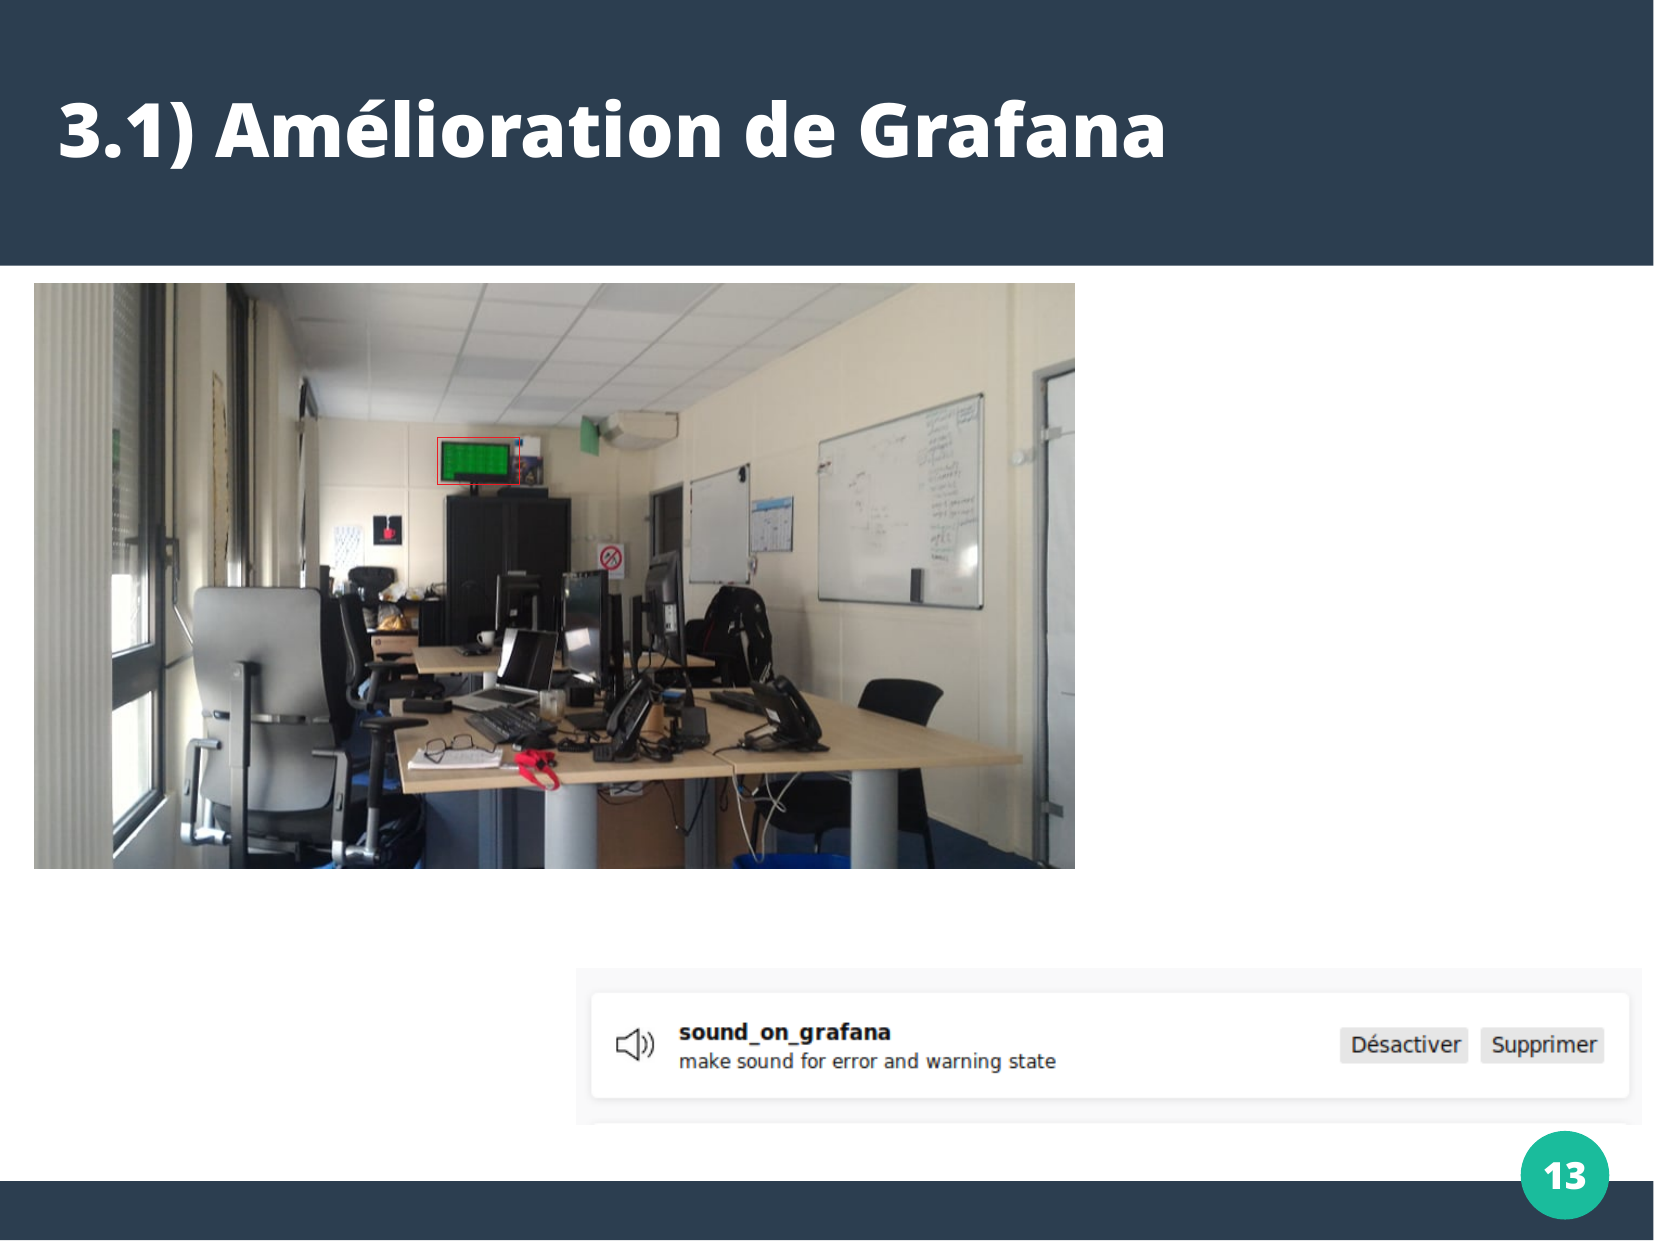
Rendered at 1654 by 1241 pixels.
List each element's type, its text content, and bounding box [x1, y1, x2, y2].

picture [34, 283, 1075, 869]
title 3.1) Amélioration de Grafana [59, 49, 1595, 207]
picture [576, 968, 1642, 1125]
